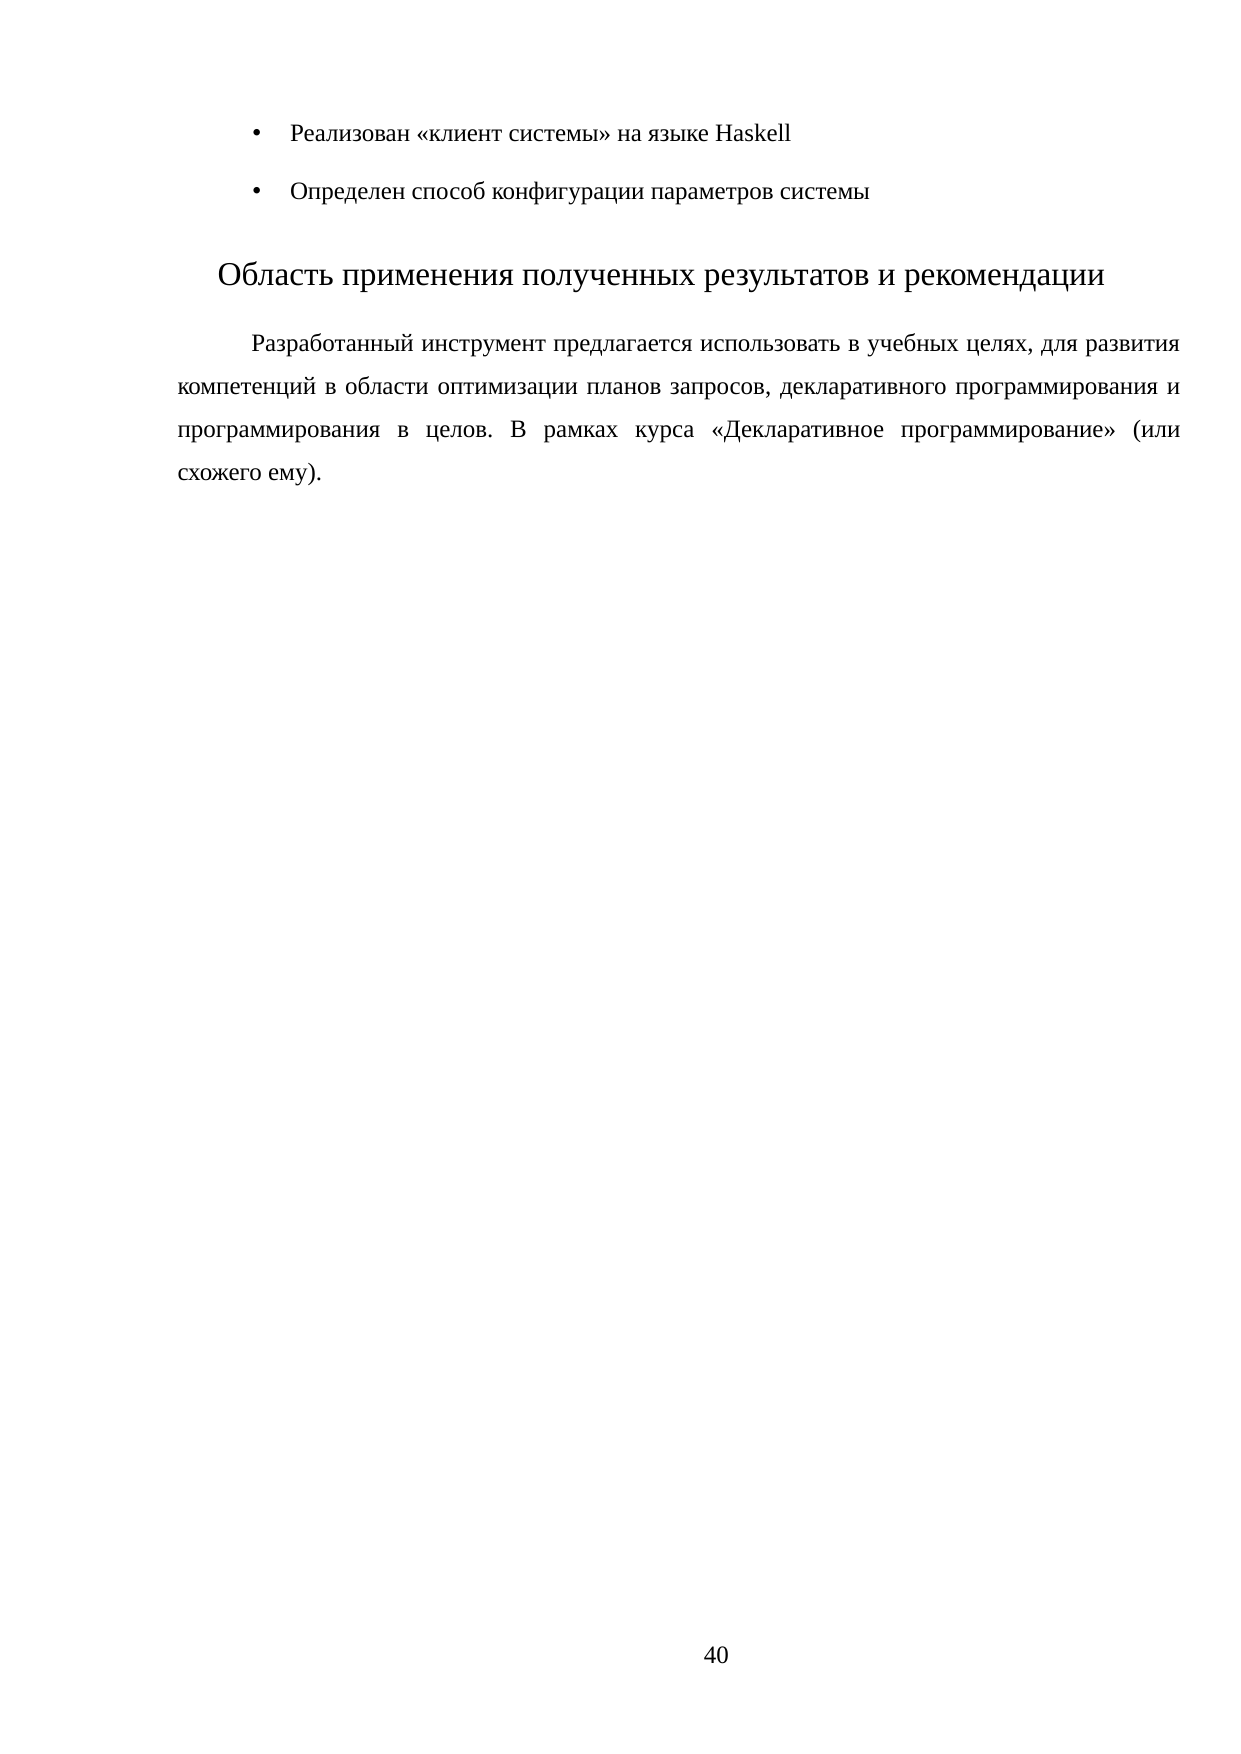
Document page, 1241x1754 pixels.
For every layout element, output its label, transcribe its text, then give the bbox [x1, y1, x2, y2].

text Разработанный инструмент предлагается использовать в учебных целях, для развития компетенций в области оптимизации планов запросов, декларативного программирования и программирования в целов. В рамках курса «Декларативное программирование» (или схожего ему). [177, 328, 1181, 486]
subtitle Область применения полученных результатов и рекомендации [177, 254, 1146, 293]
list Определен способ конфигурации параметров системы [252, 176, 1181, 204]
list Реализован «клиент системы» на языке Haskell [252, 118, 1181, 147]
